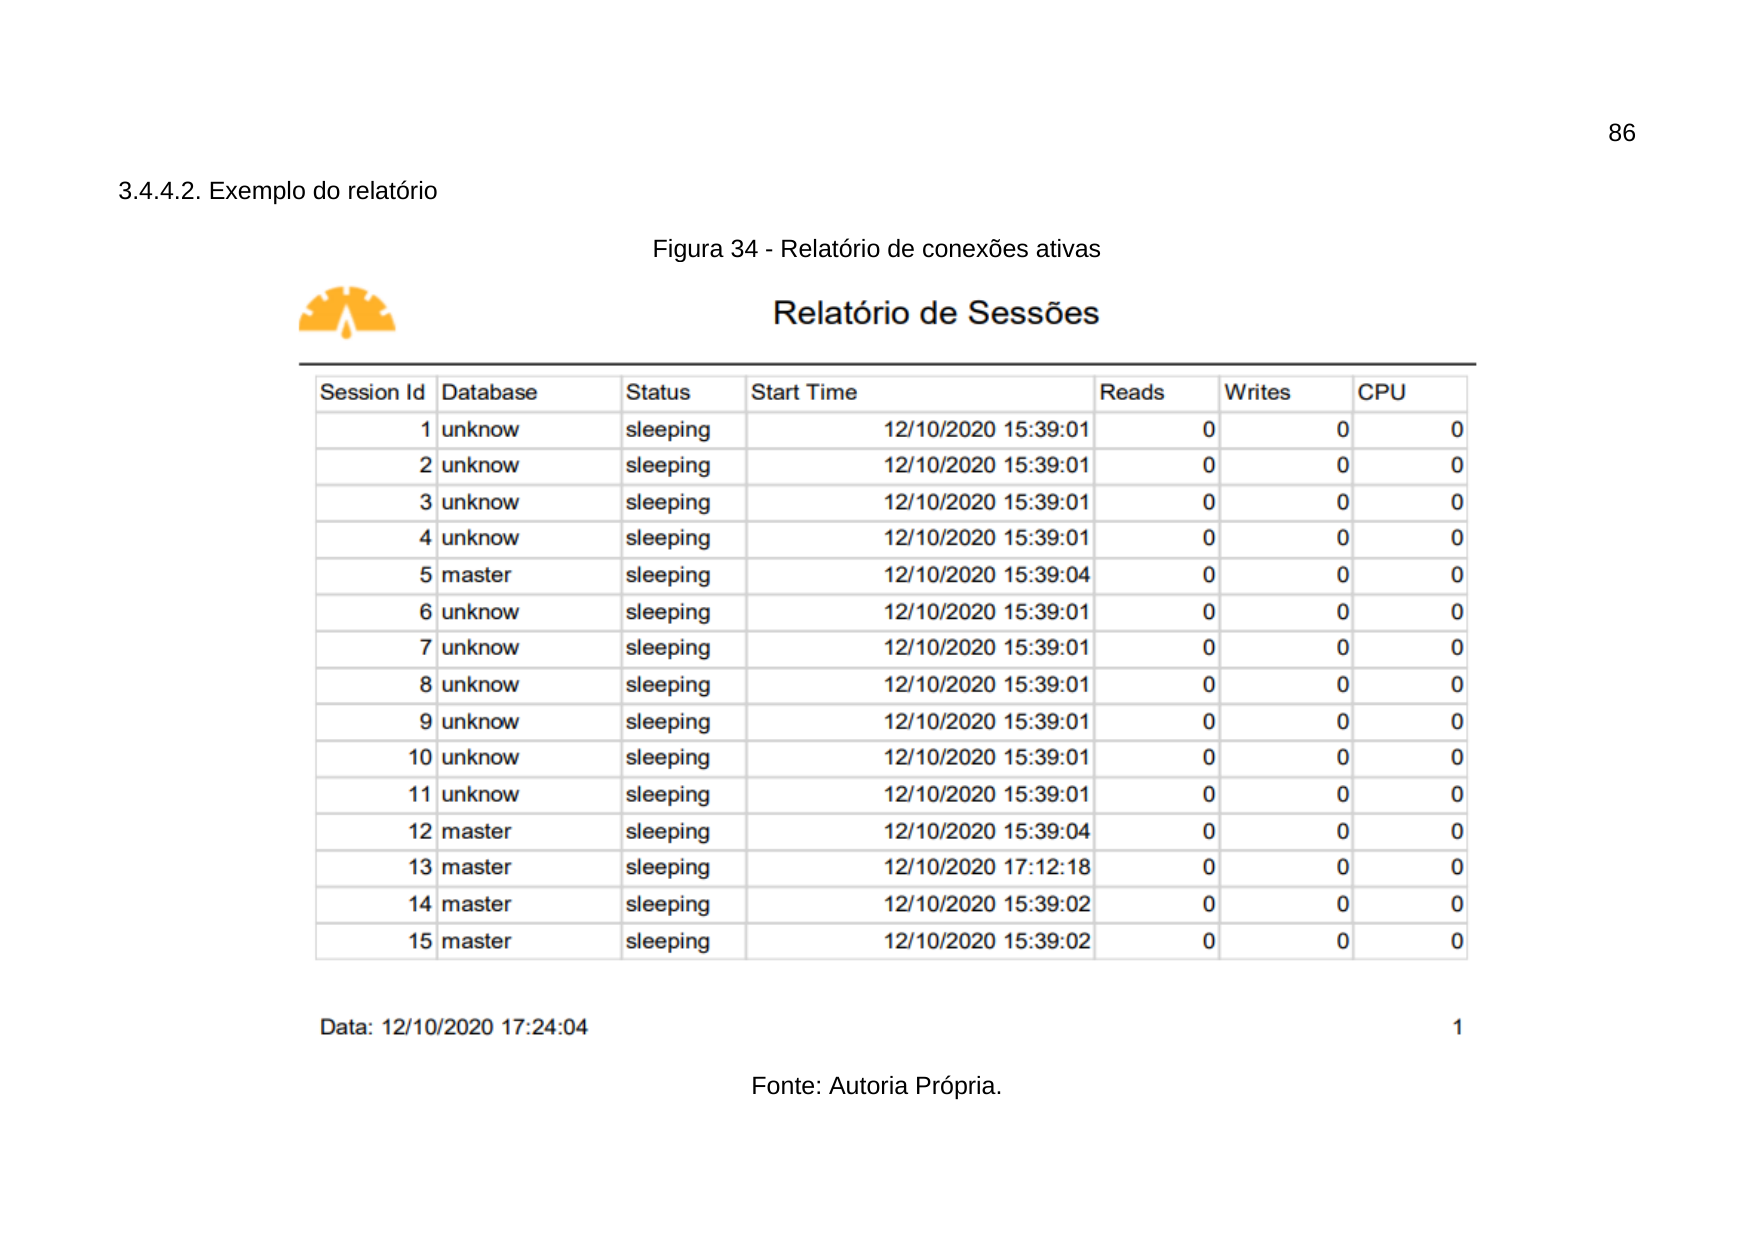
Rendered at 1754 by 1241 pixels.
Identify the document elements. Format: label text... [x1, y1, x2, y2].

picture [277, 262, 1477, 1048]
text Figura 34 - Relatório de conexões ativas [118, 234, 1636, 263]
subtitle 3.4.4.2. Exemplo do relatório [118, 176, 1636, 205]
text Fonte: Autoria Própria. [118, 1048, 1636, 1099]
